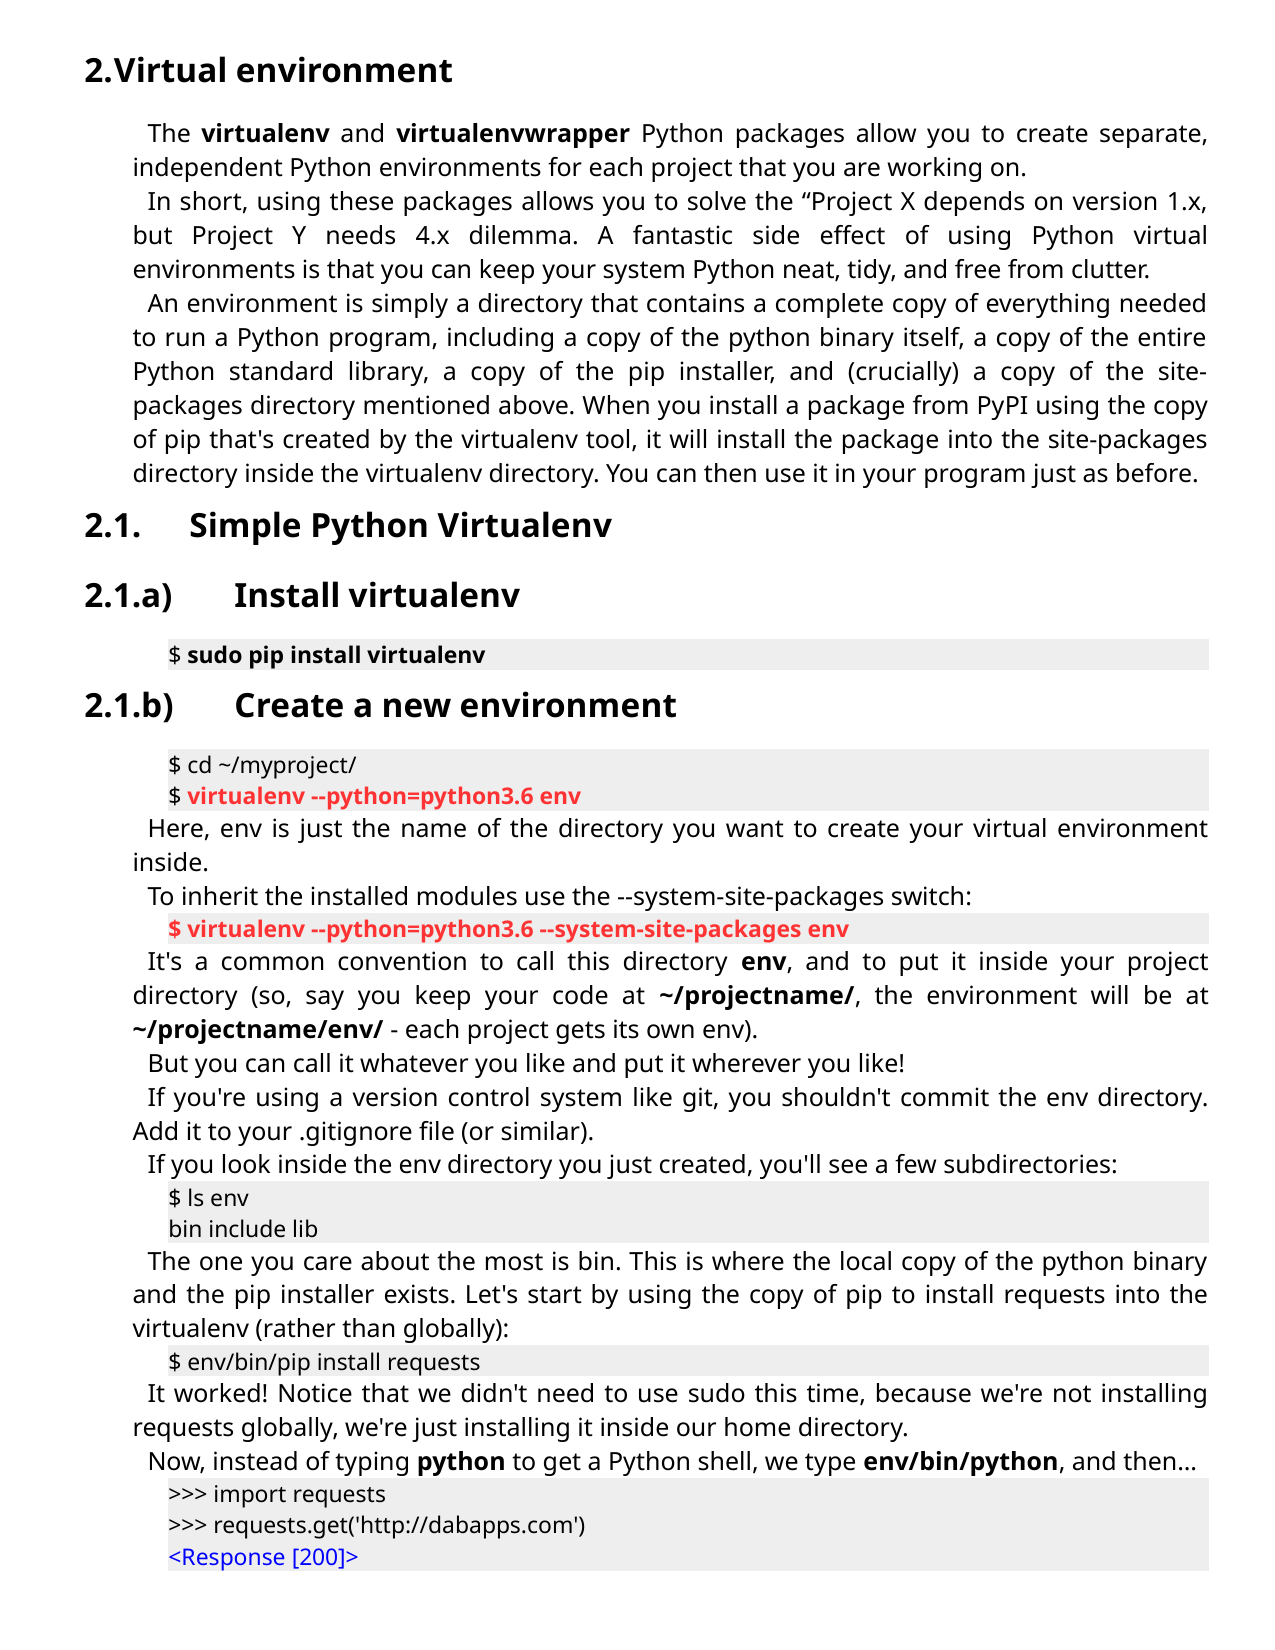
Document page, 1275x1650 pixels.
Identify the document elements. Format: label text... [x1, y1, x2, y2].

text $ ls env [168, 1181, 1209, 1212]
text <Response [200]> [168, 1540, 1209, 1571]
text The one you care about the most is bin. This is where the local copy of the python binary and the pip installer exists. Let's start by using the copy of pip to install requests into the virtualenv (rather than globally): [132, 1243, 1209, 1345]
text It's a common convention to call this directory env, and to put it inside your project directory (so, say you keep your code at ~/projectname/, the environment will be at ~/projectname/env/ - each project gets its own env). [132, 944, 1209, 1046]
text $ sudo pip install virtualenv [168, 639, 1209, 670]
subtitle Install virtualenv [84, 572, 1209, 618]
text Now, instead of typing python to get a Python shell, we type env/bin/python, and then... [132, 1444, 1209, 1478]
text bin include lib [168, 1212, 1209, 1243]
text >>> import requests [168, 1478, 1209, 1509]
text Here, env is just the name of the directory you want to create your virtual environment inside. [132, 811, 1209, 879]
subtitle Create a new environment [84, 682, 1209, 728]
subtitle Virtual environment [84, 46, 1209, 92]
text An environment is simply a directory that contains a complete copy of everything needed to run a Python program, including a copy of the python binary itself, a copy of the entire Python standard library, a copy of the pip installer, and (crucially) a copy of the site-packages directory mentioned above. When you install a package from PyPI using the copy of pip that's created by the virtualenv tool, it will install the package into the site-packages directory inside the virtualenv directory. You can then use it in your program just as before. [132, 286, 1209, 489]
text $ virtualenv --python=python3.6 --system-site-packages env [168, 913, 1209, 944]
text $ cd ~/myproject/ [168, 749, 1209, 780]
text $ virtualenv --python=python3.6 env [168, 780, 1209, 811]
text If you're using a version control system like git, you shouldn't commit the env directory. Add it to your .gitignore file (or similar). [132, 1079, 1209, 1147]
text To inherit the installed modules use the --system-site-packages switch: [132, 879, 1209, 913]
text It worked! Notice that we didn't need to use sudo this time, because we're not installing requests globally, we're just installing it inside our home directory. [132, 1376, 1209, 1444]
text But you can call it whatever you like and put it wherever you like! [132, 1046, 1209, 1079]
text $ env/bin/pip install requests [168, 1345, 1209, 1376]
subtitle Simple Python Virtualenv [84, 502, 1209, 548]
text The virtualenv and virtualenvwrapper Python packages allow you to create separate, independent Python environments for each project that you are working on. [132, 116, 1209, 184]
text >>> requests.get('http://dabapps.com') [168, 1509, 1209, 1540]
text If you look inside the env directory you just created, you'll see a few subdirectories: [132, 1147, 1209, 1181]
text In short, using these packages allows you to solve the “Project X depends on version 1.x, but Project Y needs 4.x dilemma. A fantastic side effect of using Python virtual environments is that you can keep your system Python neat, tidy, and free from clutter. [132, 184, 1209, 286]
